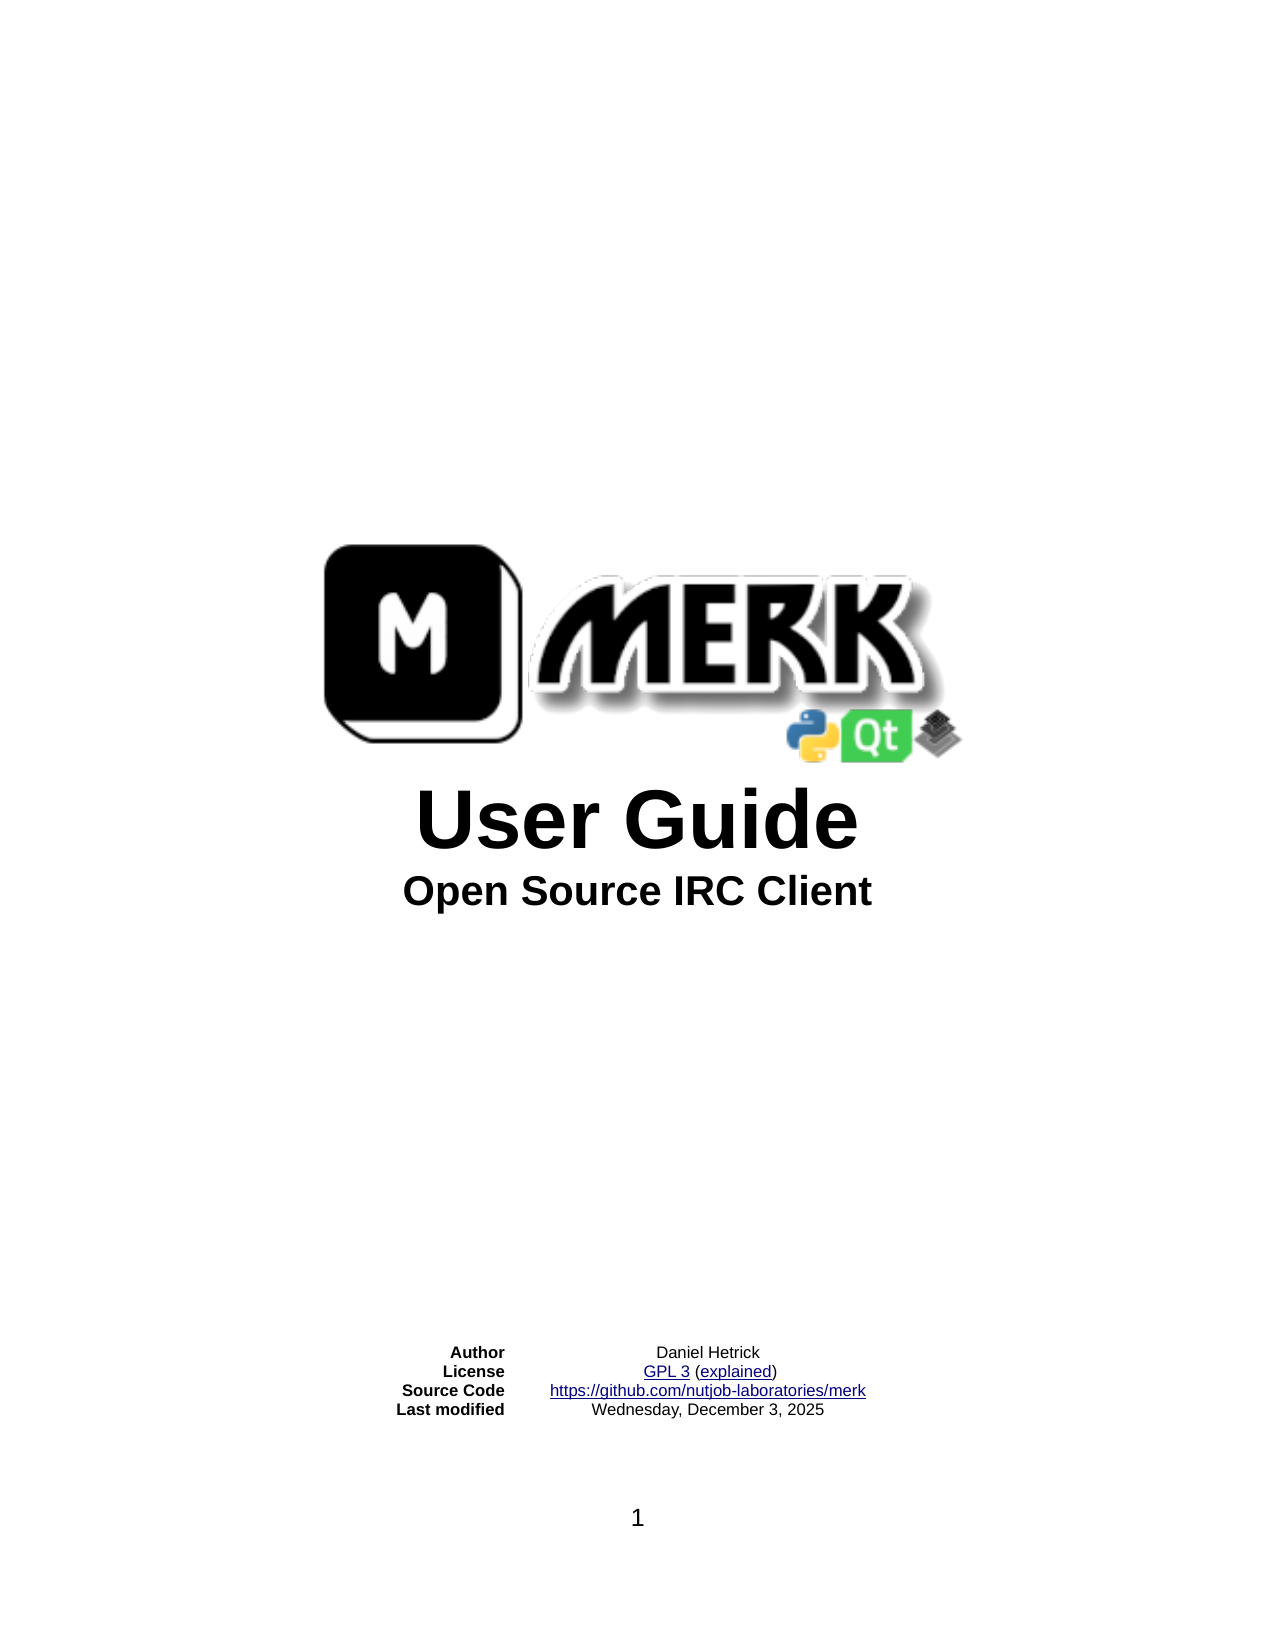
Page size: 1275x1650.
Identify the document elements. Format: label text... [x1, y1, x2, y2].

table_cell Last modified [378, 1400, 518, 1419]
text Open Source IRC Client [118, 866, 1157, 914]
table_cell https://github.com/nutjob-laboratories/merk [519, 1381, 897, 1400]
table_header Author [378, 1343, 518, 1362]
table_cell Wednesday, December 3, 2025 [519, 1400, 897, 1419]
picture [304, 520, 971, 771]
table_cell Source Code [378, 1381, 518, 1400]
table_cell License [378, 1362, 518, 1381]
text User Guide [118, 771, 1157, 866]
table_header Daniel Hetrick [519, 1343, 897, 1362]
table_cell GPL 3 (explained) [519, 1362, 897, 1381]
